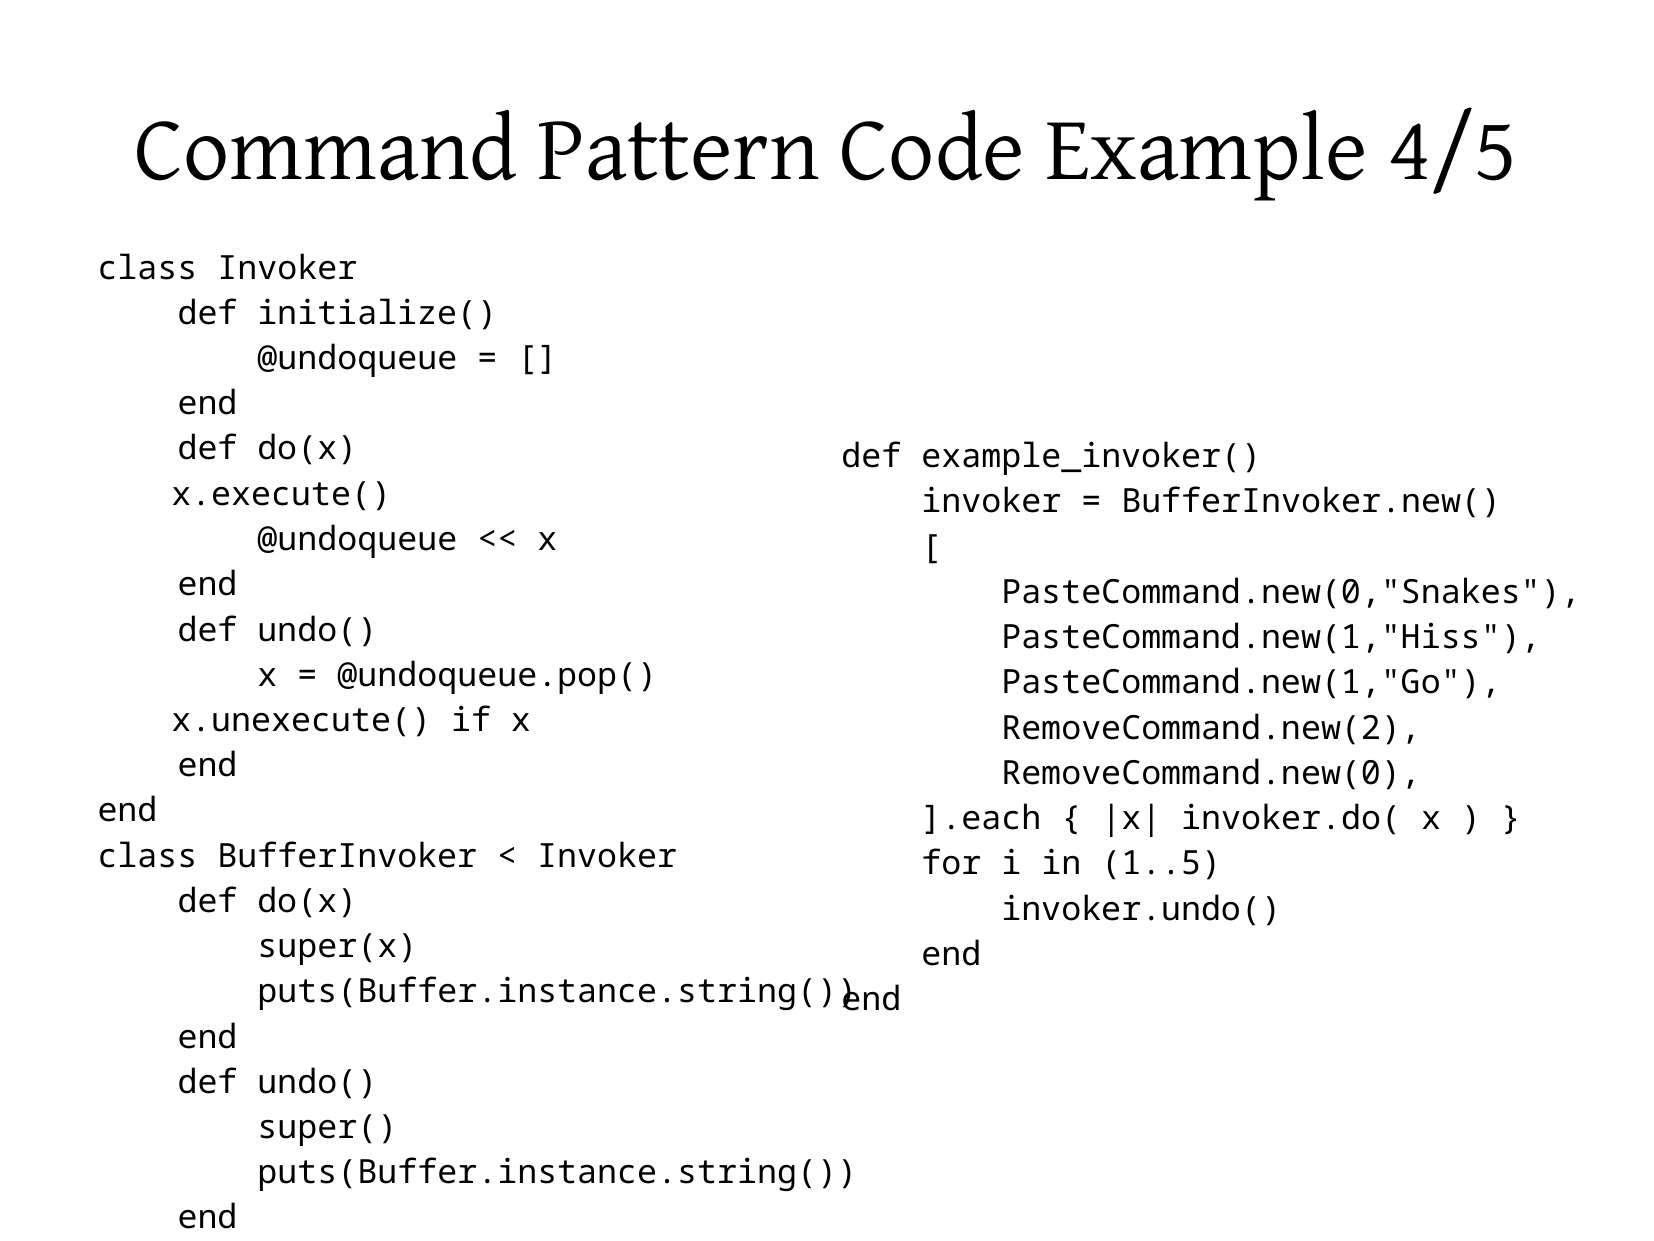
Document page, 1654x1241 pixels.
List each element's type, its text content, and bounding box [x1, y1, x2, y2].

text_box def example_invoker() invoker = BufferInvoker.new() [ PasteCommand.new(0,"Snakes"), PasteCommand.new(1,"Hiss"), PasteCommand.new(1,"Go"), RemoveCommand.new(2), RemoveCommand.new(0), ].each { |x| invoker.do( x ) } for i in (1..5) invoker.undo() end end [826, 424, 1477, 906]
text_box class Invoker def initialize() @undoqueue = [] end def do(x) x.execute() @undoqueue << x end def undo() x = @undoqueue.pop() x.unexecute() if x end end class BufferInvoker < Invoker def do(x) super(x) puts(Buffer.instance.string()) end def undo() super() puts(Buffer.instance.string()) end end [82, 236, 875, 1083]
title Command Pattern Code Example 4/5 [82, 49, 1571, 257]
